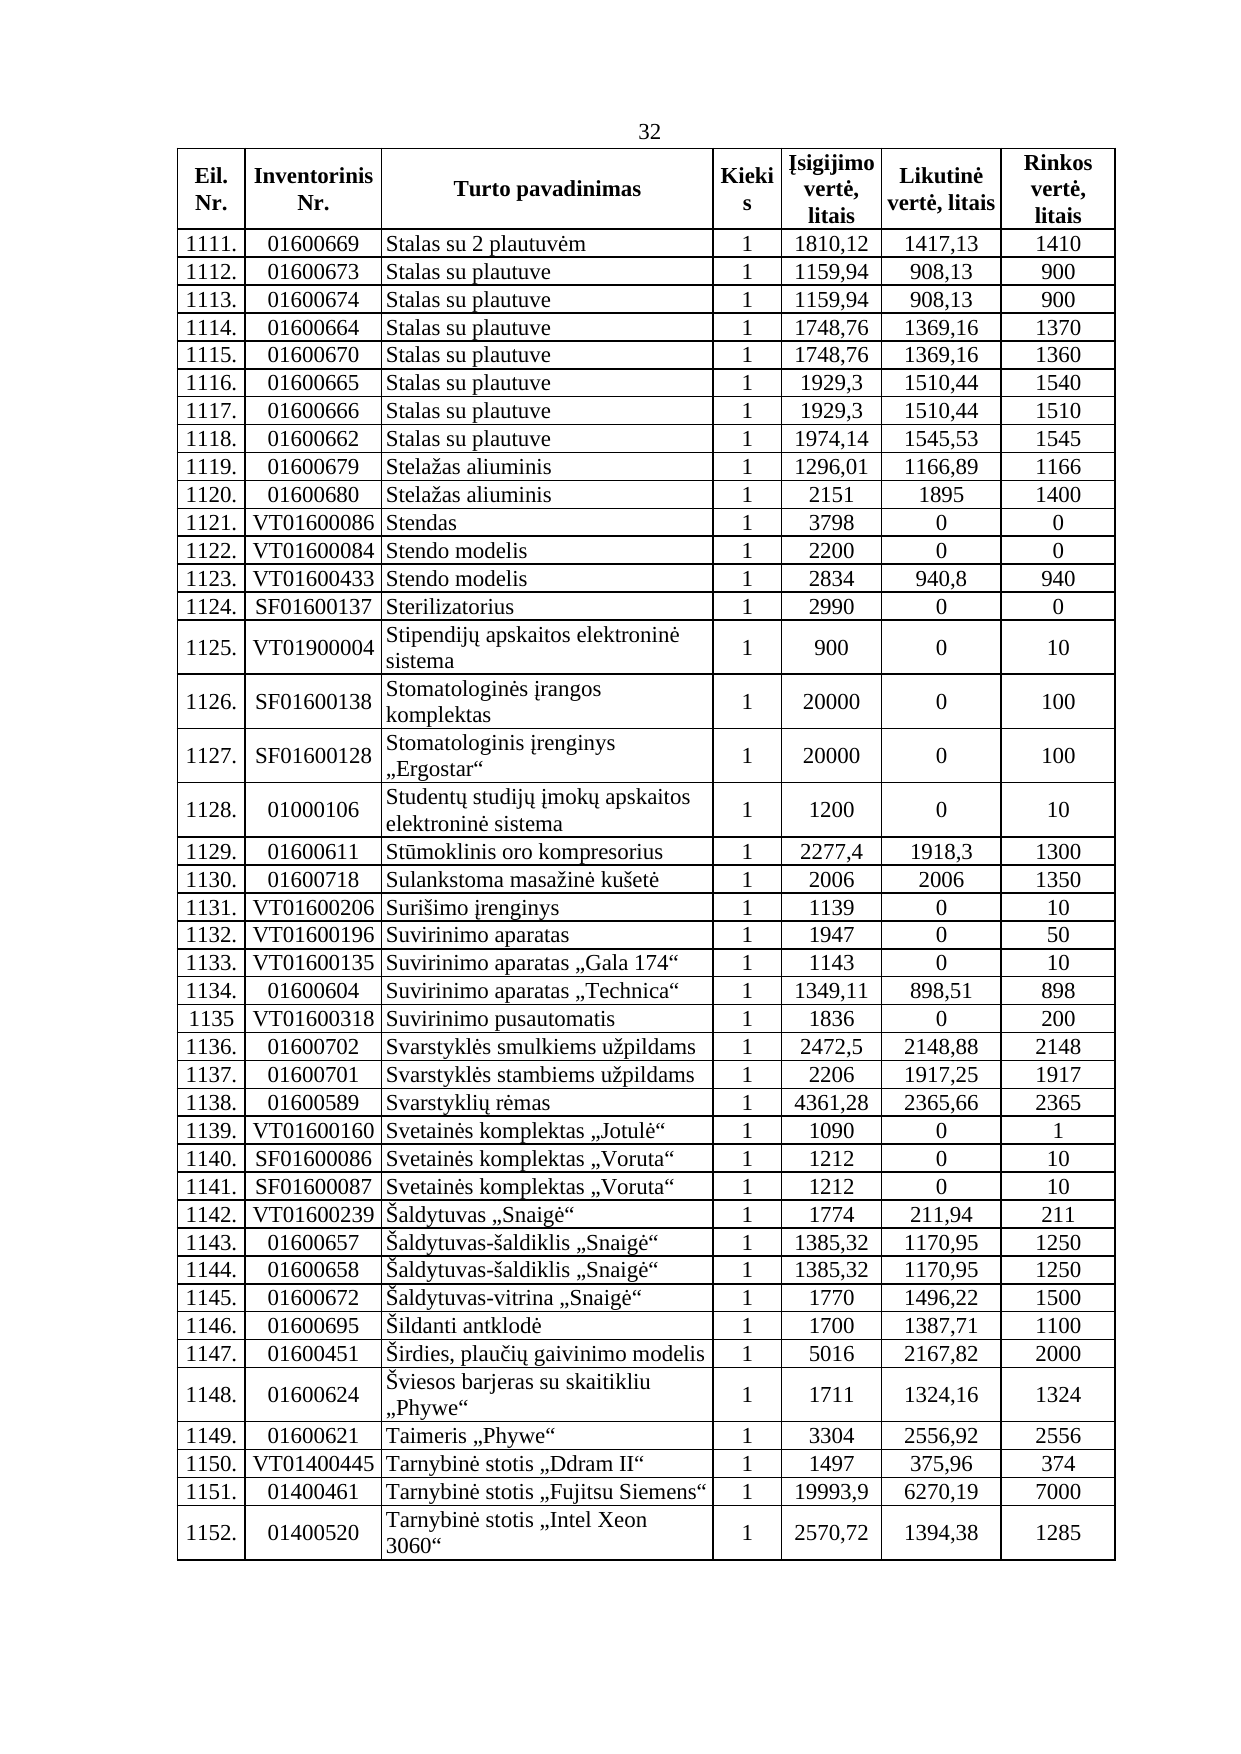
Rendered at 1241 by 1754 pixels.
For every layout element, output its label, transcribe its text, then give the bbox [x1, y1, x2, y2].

table_cell 1150. [178, 1450, 244, 1477]
table_cell 1 [714, 1340, 781, 1367]
table_cell SF01600137 [246, 593, 381, 619]
table_cell 0 [882, 1173, 1000, 1199]
table_cell 1159,94 [782, 258, 881, 284]
table_header Įsigijimo vertė, litais [782, 149, 881, 228]
table_cell Surišimo įrenginys [382, 894, 712, 920]
table_cell 940 [1002, 565, 1114, 591]
table_cell VT01900004 [246, 621, 381, 673]
table_cell 01400461 [246, 1478, 381, 1504]
table_cell 1170,95 [882, 1257, 1000, 1283]
table_cell 1 [714, 621, 781, 673]
table_cell 01600669 [246, 230, 381, 256]
table_cell Svarstyklių rėmas [382, 1089, 712, 1115]
table_cell 1711 [782, 1368, 881, 1421]
table_cell Stalas su plautuve [382, 425, 712, 452]
table_cell Svetainės komplektas „Voruta“ [382, 1145, 712, 1171]
table_cell Stalas su plautuve [382, 342, 712, 368]
table_cell 4361,28 [782, 1089, 881, 1115]
table_cell 1123. [178, 565, 244, 591]
table_cell 1 [714, 1005, 781, 1032]
table_cell Šaldytuvas-vitrina „Snaigė“ [382, 1285, 712, 1311]
table_cell 1 [714, 1201, 781, 1227]
table_cell 1349,11 [782, 977, 881, 1004]
table_cell 908,13 [882, 286, 1000, 312]
table_cell 2990 [782, 593, 881, 619]
table_cell 0 [882, 950, 1000, 976]
table_cell 2277,4 [782, 838, 881, 864]
table_header Turto pavadinimas [382, 149, 712, 228]
table_cell VT01600084 [246, 537, 381, 563]
table_cell 10 [1002, 1173, 1114, 1199]
table_cell Šviesos barjeras su skaitikliu „Phywe“ [382, 1368, 712, 1421]
table_cell 900 [1002, 286, 1114, 312]
table_cell 1 [714, 1285, 781, 1311]
table_cell 1296,01 [782, 453, 881, 479]
table_cell 01600701 [246, 1061, 381, 1087]
table_cell 0 [882, 537, 1000, 563]
table_cell 1917,25 [882, 1061, 1000, 1087]
table_cell VT01600135 [246, 950, 381, 976]
table_cell Svetainės komplektas „Jotulė“ [382, 1117, 712, 1143]
table_cell Stūmoklinis oro kompresorius [382, 838, 712, 864]
table_cell SF01600086 [246, 1145, 381, 1171]
table_cell 1394,38 [882, 1506, 1000, 1559]
table_cell Stomatologinės įrangos komplektas [382, 675, 712, 728]
table_cell 1134. [178, 977, 244, 1004]
table_cell 19993,9 [782, 1478, 881, 1504]
table_cell 1 [714, 537, 781, 563]
table_cell Stalas su 2 plautuvėm [382, 230, 712, 256]
table_cell 1121. [178, 509, 244, 535]
table_cell 1 [714, 286, 781, 312]
table_cell Stendas [382, 509, 712, 535]
table_cell 1 [714, 314, 781, 340]
table_cell 1114. [178, 314, 244, 340]
table_cell 1369,16 [882, 342, 1000, 368]
table_cell Stalas su plautuve [382, 370, 712, 396]
table_cell 1126. [178, 675, 244, 728]
table_cell 01600674 [246, 286, 381, 312]
table_cell Suvirinimo aparatas „Technica“ [382, 977, 712, 1004]
table_cell Stalas su plautuve [382, 397, 712, 424]
table_cell 2006 [782, 866, 881, 892]
table_cell 1149. [178, 1422, 244, 1449]
table_cell 01600621 [246, 1422, 381, 1449]
table_cell 1 [714, 1257, 781, 1283]
table_cell 01600672 [246, 1285, 381, 1311]
table_cell 1 [714, 1312, 781, 1339]
table_cell 1540 [1002, 370, 1114, 396]
table_header Likutinė vertė, litais [882, 149, 1000, 228]
table_cell 1135 [178, 1005, 244, 1032]
table_header Inventorinis Nr. [246, 149, 381, 228]
table_cell Stalas su plautuve [382, 258, 712, 284]
table_cell 1497 [782, 1450, 881, 1477]
table_cell 10 [1002, 1145, 1114, 1171]
table_cell 3798 [782, 509, 881, 535]
table_cell 1125. [178, 621, 244, 673]
table_cell 1111. [178, 230, 244, 256]
table_cell 1 [714, 425, 781, 452]
table_cell 1929,3 [782, 370, 881, 396]
table_cell 2834 [782, 565, 881, 591]
table_cell 1118. [178, 425, 244, 452]
table_cell Sterilizatorius [382, 593, 712, 619]
table_cell 2167,82 [882, 1340, 1000, 1367]
table_cell 2200 [782, 537, 881, 563]
table_cell 2365 [1002, 1089, 1114, 1115]
table_cell SF01600128 [246, 729, 381, 782]
table_cell 1 [714, 866, 781, 892]
table_cell Stelažas aliuminis [382, 453, 712, 479]
table_cell 3304 [782, 1422, 881, 1449]
table_cell 1 [714, 922, 781, 948]
table_cell 1 [714, 593, 781, 619]
table_cell 1917 [1002, 1061, 1114, 1087]
table_cell 1 [714, 950, 781, 976]
table_cell 1 [714, 1368, 781, 1421]
table_cell 01600718 [246, 866, 381, 892]
table_cell 20000 [782, 675, 881, 728]
table_cell 0 [882, 1145, 1000, 1171]
table_cell 200 [1002, 1005, 1114, 1032]
table_cell 0 [882, 593, 1000, 619]
table_cell 1 [714, 481, 781, 507]
table_cell 1144. [178, 1257, 244, 1283]
table_cell 1 [714, 1061, 781, 1087]
table_cell 2151 [782, 481, 881, 507]
table_cell 1143. [178, 1229, 244, 1255]
table_cell 1212 [782, 1173, 881, 1199]
table_cell 1148. [178, 1368, 244, 1421]
table_cell 2000 [1002, 1340, 1114, 1367]
table_cell 1748,76 [782, 342, 881, 368]
table_cell 2006 [882, 866, 1000, 892]
table_cell 01600589 [246, 1089, 381, 1115]
table_cell 1120. [178, 481, 244, 507]
table_cell 1385,32 [782, 1257, 881, 1283]
table_cell 1128. [178, 783, 244, 836]
table_cell 1131. [178, 894, 244, 920]
table_cell 1 [714, 1145, 781, 1171]
table_cell 01000106 [246, 783, 381, 836]
table_cell Svetainės komplektas „Voruta“ [382, 1173, 712, 1199]
table_cell 1947 [782, 922, 881, 948]
table_cell 2556 [1002, 1422, 1114, 1449]
table_cell Tarnybinė stotis „Ddram II“ [382, 1450, 712, 1477]
table_cell 01600657 [246, 1229, 381, 1255]
table_cell 1 [714, 675, 781, 728]
table_cell 374 [1002, 1450, 1114, 1477]
table_cell SF01600087 [246, 1173, 381, 1199]
table_cell 1350 [1002, 866, 1114, 892]
table_cell Stendo modelis [382, 565, 712, 591]
table_cell 1400 [1002, 481, 1114, 507]
table_cell 1774 [782, 1201, 881, 1227]
table_cell 2570,72 [782, 1506, 881, 1559]
table_cell 0 [882, 783, 1000, 836]
table_cell 1 [714, 342, 781, 368]
table_cell Stendo modelis [382, 537, 712, 563]
table_cell Šildanti antklodė [382, 1312, 712, 1339]
table_cell 1129. [178, 838, 244, 864]
table_cell 1117. [178, 397, 244, 424]
table_cell 1545,53 [882, 425, 1000, 452]
table_cell 2556,92 [882, 1422, 1000, 1449]
table_cell 0 [882, 894, 1000, 920]
table_cell 1510,44 [882, 397, 1000, 424]
table_cell 1132. [178, 922, 244, 948]
table_cell 1387,71 [882, 1312, 1000, 1339]
table_cell 900 [782, 621, 881, 673]
table_cell 1 [714, 1117, 781, 1143]
table_cell 1200 [782, 783, 881, 836]
table_cell 1115. [178, 342, 244, 368]
table_cell 211,94 [882, 1201, 1000, 1227]
table_cell 01600695 [246, 1312, 381, 1339]
table_cell VT01600086 [246, 509, 381, 535]
table_cell 1212 [782, 1145, 881, 1171]
table_cell VT01600160 [246, 1117, 381, 1143]
table_cell 10 [1002, 894, 1114, 920]
table_cell 1138. [178, 1089, 244, 1115]
table_cell 1836 [782, 1005, 881, 1032]
table_cell Šaldytuvas-šaldiklis „Snaigė“ [382, 1229, 712, 1255]
table_cell 1 [714, 509, 781, 535]
table_cell 01600666 [246, 397, 381, 424]
table_cell 375,96 [882, 1450, 1000, 1477]
table_cell VT01600206 [246, 894, 381, 920]
table_cell 01600604 [246, 977, 381, 1004]
table_cell Svarstyklės stambiems užpildams [382, 1061, 712, 1087]
table_cell 1151. [178, 1478, 244, 1504]
table_cell 01600662 [246, 425, 381, 452]
table_cell 1545 [1002, 425, 1114, 452]
table_cell 01400520 [246, 1506, 381, 1559]
table_cell 1385,32 [782, 1229, 881, 1255]
table_cell Šaldytuvas-šaldiklis „Snaigė“ [382, 1257, 712, 1283]
table_cell 01600673 [246, 258, 381, 284]
table_cell 1147. [178, 1340, 244, 1367]
table_cell 898 [1002, 977, 1114, 1004]
table_cell 1 [714, 565, 781, 591]
table_cell 1500 [1002, 1285, 1114, 1311]
table_cell Suvirinimo aparatas [382, 922, 712, 948]
table_cell 0 [882, 509, 1000, 535]
table_cell Tarnybinė stotis „Fujitsu Siemens“ [382, 1478, 712, 1504]
table_cell 1300 [1002, 838, 1114, 864]
table_cell 1 [714, 370, 781, 396]
table_cell 6270,19 [882, 1478, 1000, 1504]
table_cell 1770 [782, 1285, 881, 1311]
table_cell 1 [714, 783, 781, 836]
table_cell 1146. [178, 1312, 244, 1339]
table_cell VT01600318 [246, 1005, 381, 1032]
table_cell 1 [714, 894, 781, 920]
table_cell 2206 [782, 1061, 881, 1087]
table_cell 100 [1002, 675, 1114, 728]
table_cell 1250 [1002, 1229, 1114, 1255]
table_cell 1116. [178, 370, 244, 396]
table_cell 1370 [1002, 314, 1114, 340]
table_cell 1100 [1002, 1312, 1114, 1339]
table_cell 1324 [1002, 1368, 1114, 1421]
table_cell 1510,44 [882, 370, 1000, 396]
table_cell 908,13 [882, 258, 1000, 284]
table_cell VT01600196 [246, 922, 381, 948]
table_cell 1 [714, 397, 781, 424]
table_cell 900 [1002, 258, 1114, 284]
table_cell 01600702 [246, 1033, 381, 1059]
table_cell 1700 [782, 1312, 881, 1339]
table_cell 1166 [1002, 453, 1114, 479]
table_cell VT01600433 [246, 565, 381, 591]
table_cell 10 [1002, 950, 1114, 976]
table_cell 1122. [178, 537, 244, 563]
table_cell 01600451 [246, 1340, 381, 1367]
table_cell 1 [714, 1506, 781, 1559]
table_cell Tarnybinė stotis „Intel Xeon 3060“ [382, 1506, 712, 1559]
table_cell 01600680 [246, 481, 381, 507]
table_cell Stalas su plautuve [382, 314, 712, 340]
table_cell 1 [714, 977, 781, 1004]
table_cell 1 [714, 258, 781, 284]
table_cell 1324,16 [882, 1368, 1000, 1421]
table_cell 1250 [1002, 1257, 1114, 1283]
table_cell 0 [1002, 509, 1114, 535]
table_cell 211 [1002, 1201, 1114, 1227]
table_cell 0 [882, 1117, 1000, 1143]
table_cell 1152. [178, 1506, 244, 1559]
table_cell 1 [714, 1450, 781, 1477]
table_cell 1 [1002, 1117, 1114, 1143]
table_cell 1929,3 [782, 397, 881, 424]
table_cell 1 [714, 1478, 781, 1504]
table_cell Stomatologinis įrenginys „Ergostar“ [382, 729, 712, 782]
table_cell 1127. [178, 729, 244, 782]
table_cell Studentų studijų įmokų apskaitos elektroninė sistema [382, 783, 712, 836]
table_cell 0 [1002, 593, 1114, 619]
table_cell 1139. [178, 1117, 244, 1143]
table_cell VT01400445 [246, 1450, 381, 1477]
table_cell Suvirinimo aparatas „Gala 174“ [382, 950, 712, 976]
table_header Kiekis [714, 149, 781, 228]
table_cell Taimeris „Phywe“ [382, 1422, 712, 1449]
table_cell 1 [714, 1173, 781, 1199]
table_cell Stipendijų apskaitos elektroninė sistema [382, 621, 712, 673]
table_cell 01600611 [246, 838, 381, 864]
table_cell Širdies, plaučių gaivinimo modelis [382, 1340, 712, 1367]
table_cell 01600624 [246, 1368, 381, 1421]
table_cell 0 [882, 1005, 1000, 1032]
table_cell 1136. [178, 1033, 244, 1059]
table_cell 01600658 [246, 1257, 381, 1283]
table_cell 1 [714, 1033, 781, 1059]
table_cell 1170,95 [882, 1229, 1000, 1255]
table_cell 1 [714, 838, 781, 864]
table_cell 1137. [178, 1061, 244, 1087]
table_header Rinkos vertė, litais [1002, 149, 1114, 228]
table_cell 1810,12 [782, 230, 881, 256]
table_cell Stelažas aliuminis [382, 481, 712, 507]
table_cell 1417,13 [882, 230, 1000, 256]
table_cell 898,51 [882, 977, 1000, 1004]
table_cell 10 [1002, 621, 1114, 673]
table_cell 0 [882, 922, 1000, 948]
table_cell 01600665 [246, 370, 381, 396]
table_cell 1 [714, 1089, 781, 1115]
table_cell 10 [1002, 783, 1114, 836]
table_cell 01600679 [246, 453, 381, 479]
table_cell 50 [1002, 922, 1114, 948]
table_cell 20000 [782, 729, 881, 782]
table_cell 1748,76 [782, 314, 881, 340]
table_cell SF01600138 [246, 675, 381, 728]
table_cell 1143 [782, 950, 881, 976]
table_cell 1159,94 [782, 286, 881, 312]
table_cell 1369,16 [882, 314, 1000, 340]
table_cell 5016 [782, 1340, 881, 1367]
table_cell 1 [714, 1422, 781, 1449]
table_cell 1360 [1002, 342, 1114, 368]
table_cell 1166,89 [882, 453, 1000, 479]
table_cell 7000 [1002, 1478, 1114, 1504]
table_cell 1113. [178, 286, 244, 312]
table_cell 1285 [1002, 1506, 1114, 1559]
table_cell Sulankstoma masažinė kušetė [382, 866, 712, 892]
table_cell 0 [882, 729, 1000, 782]
table_cell Šaldytuvas „Snaigė“ [382, 1201, 712, 1227]
table_cell 1496,22 [882, 1285, 1000, 1311]
table_cell 1142. [178, 1201, 244, 1227]
table_cell 1119. [178, 453, 244, 479]
table_cell 1510 [1002, 397, 1114, 424]
table_cell 1130. [178, 866, 244, 892]
table_cell 2472,5 [782, 1033, 881, 1059]
table_cell Suvirinimo pusautomatis [382, 1005, 712, 1032]
table_cell 1124. [178, 593, 244, 619]
table_cell 1133. [178, 950, 244, 976]
table_cell 2148 [1002, 1033, 1114, 1059]
table_cell 1895 [882, 481, 1000, 507]
table_cell Stalas su plautuve [382, 286, 712, 312]
table_cell 0 [882, 621, 1000, 673]
table_cell 1918,3 [882, 838, 1000, 864]
table_cell VT01600239 [246, 1201, 381, 1227]
table_header Eil. Nr. [178, 149, 244, 228]
table_cell 0 [1002, 537, 1114, 563]
table_cell 0 [882, 675, 1000, 728]
table_cell 1 [714, 1229, 781, 1255]
table_cell 1141. [178, 1173, 244, 1199]
table_cell 1139 [782, 894, 881, 920]
table_cell 1974,14 [782, 425, 881, 452]
table_cell 1 [714, 230, 781, 256]
table_cell 100 [1002, 729, 1114, 782]
table_cell 1 [714, 453, 781, 479]
table_cell 01600670 [246, 342, 381, 368]
table_cell 1 [714, 729, 781, 782]
table_cell 1112. [178, 258, 244, 284]
table_cell 1090 [782, 1117, 881, 1143]
table_cell 01600664 [246, 314, 381, 340]
table_cell 1145. [178, 1285, 244, 1311]
table_cell 1410 [1002, 230, 1114, 256]
table_cell Svarstyklės smulkiems užpildams [382, 1033, 712, 1059]
table_cell 2148,88 [882, 1033, 1000, 1059]
table_cell 2365,66 [882, 1089, 1000, 1115]
table_cell 940,8 [882, 565, 1000, 591]
table_cell 1140. [178, 1145, 244, 1171]
